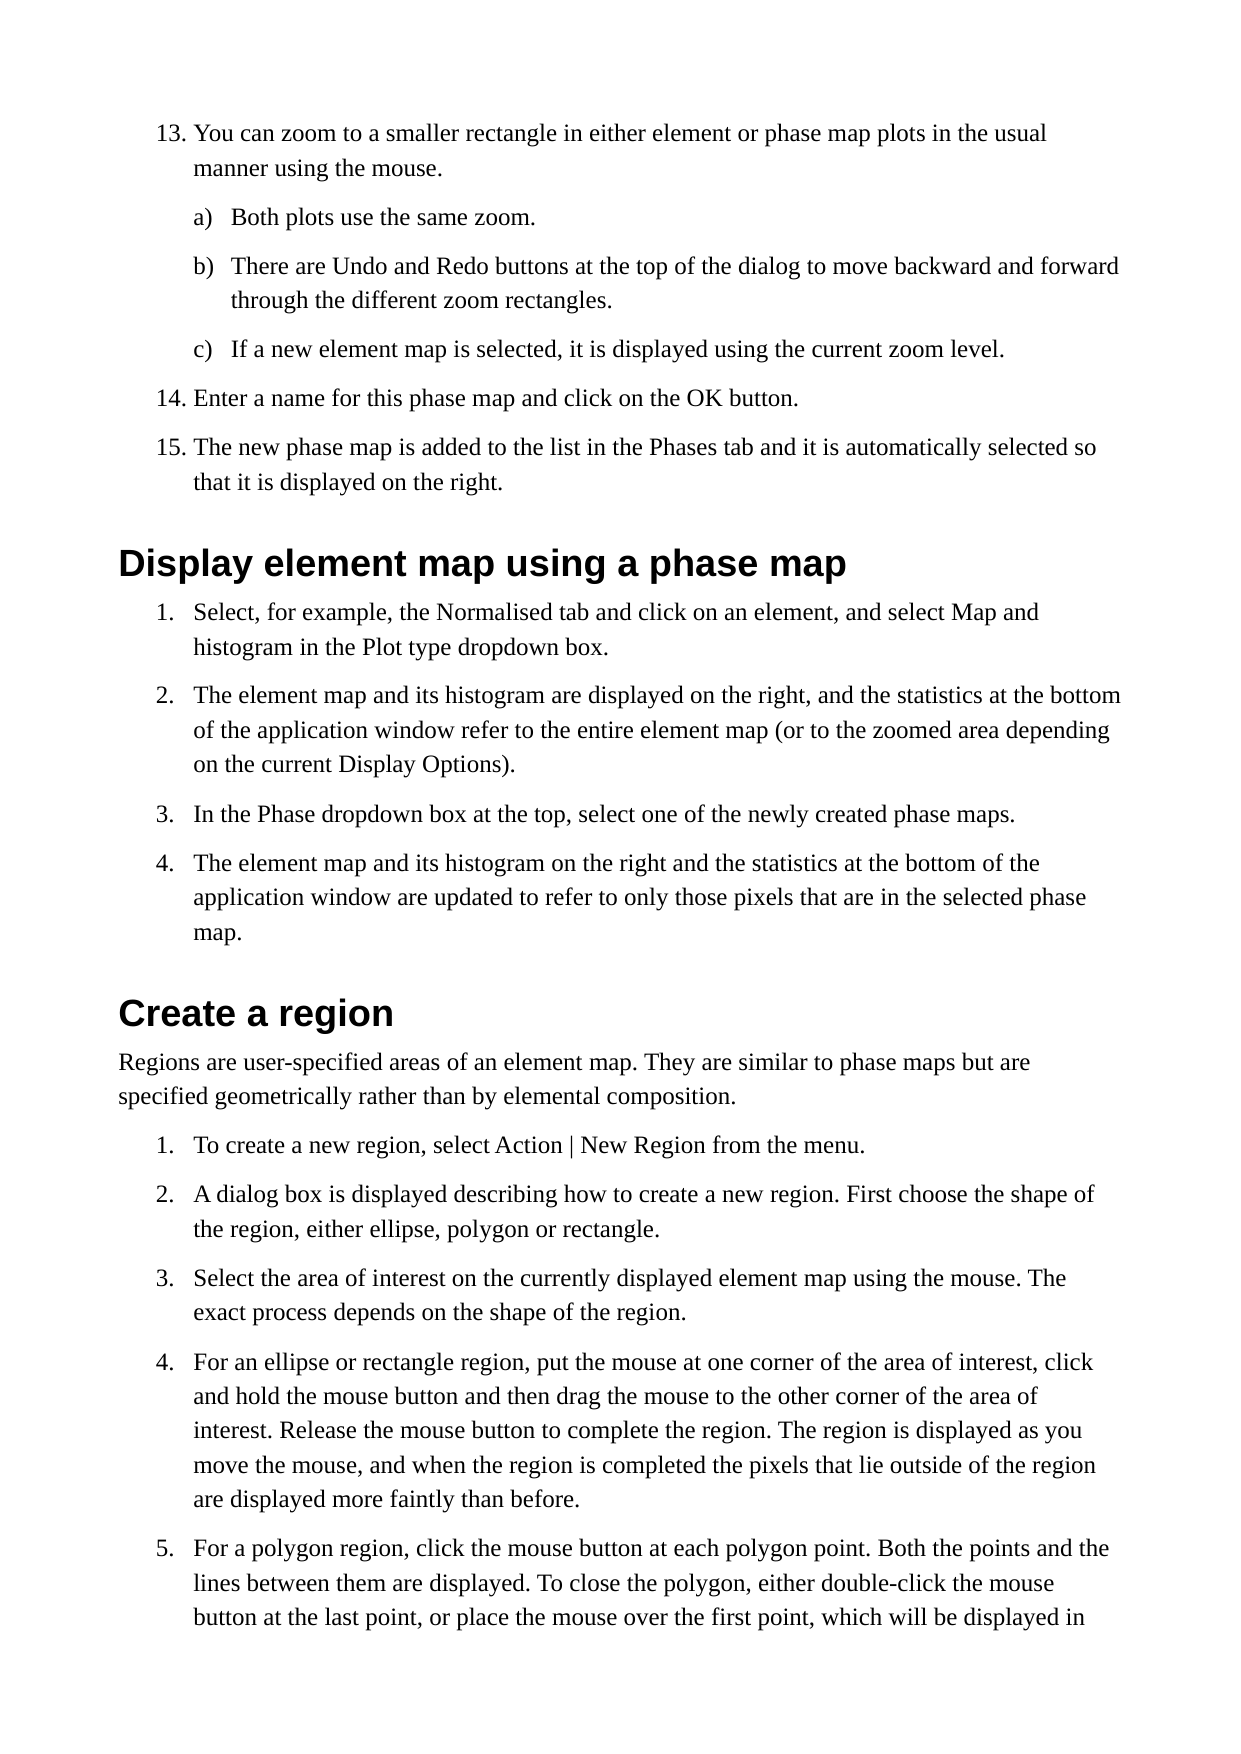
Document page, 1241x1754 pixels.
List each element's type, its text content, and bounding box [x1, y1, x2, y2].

list Select the area of interest on the currently displayed element map using the mouse. The exact process depends on the shape of the region. [156, 1263, 1122, 1326]
list The element map and its histogram on the right and the statistics at the bottom of the application window are updated to refer to only those pixels that are in the selected phase map. [156, 848, 1122, 945]
list Select, for example, the Normalised tab and click on an element, and select Map and histogram in the Plot type dropdown box. [156, 597, 1122, 660]
list Both plots use the same zoom. [193, 202, 1122, 230]
list A dialog box is displayed describing how to create a new region. First choose the shape of the region, either ellipse, polygon or rectangle. [156, 1179, 1122, 1243]
list For a polygon region, click the mouse button at each polygon point. Both the points and the lines between them are displayed. To close the polygon, either double-click the mouse button at the last point, or place the mouse over the first point, which will be displayed in [156, 1533, 1122, 1631]
list The new phase map is added to the list in the Phases tab and it is automatically selected so that it is displayed on the right. [156, 432, 1122, 496]
list The element map and its histogram are displayed on the right, and the statistics at the bottom of the application window refer to the entire element map (or to the zoomed area depending on the current Display Options). [156, 681, 1122, 778]
text Regions are user-specified areas of an element map. They are similar to phase maps but are specified geometrically rather than by elemental composition. [118, 1047, 1122, 1110]
subtitle Create a region [118, 991, 1122, 1034]
list For an ellipse or rectangle region, put the mouse at one corner of the area of interest, click and hold the mouse button and then drag the mouse to the other corner of the area of interest. Release the mouse button to complete the region. The region is displayed as you move the mouse, and when the region is completed the pixels that lie outside of the region are displayed more faintly than before. [156, 1347, 1122, 1513]
list If a new element map is selected, it is displayed using the current zoom level. [193, 334, 1122, 363]
list To create a new region, select Action | New Region from the menu. [156, 1130, 1122, 1159]
list Enter a name for this phase map and click on the OK button. [156, 383, 1122, 412]
list In the Phase dropdown box at the top, select one of the newly created phase maps. [156, 799, 1122, 827]
list There are Undo and Redo buttons at the top of the dialog to move backward and forward through the different zoom rectangles. [193, 251, 1122, 314]
subtitle Display element map using a phase map [118, 541, 1122, 584]
list You can zoom to a smaller rectangle in either element or phase map plots in the usual manner using the mouse. [156, 118, 1122, 181]
